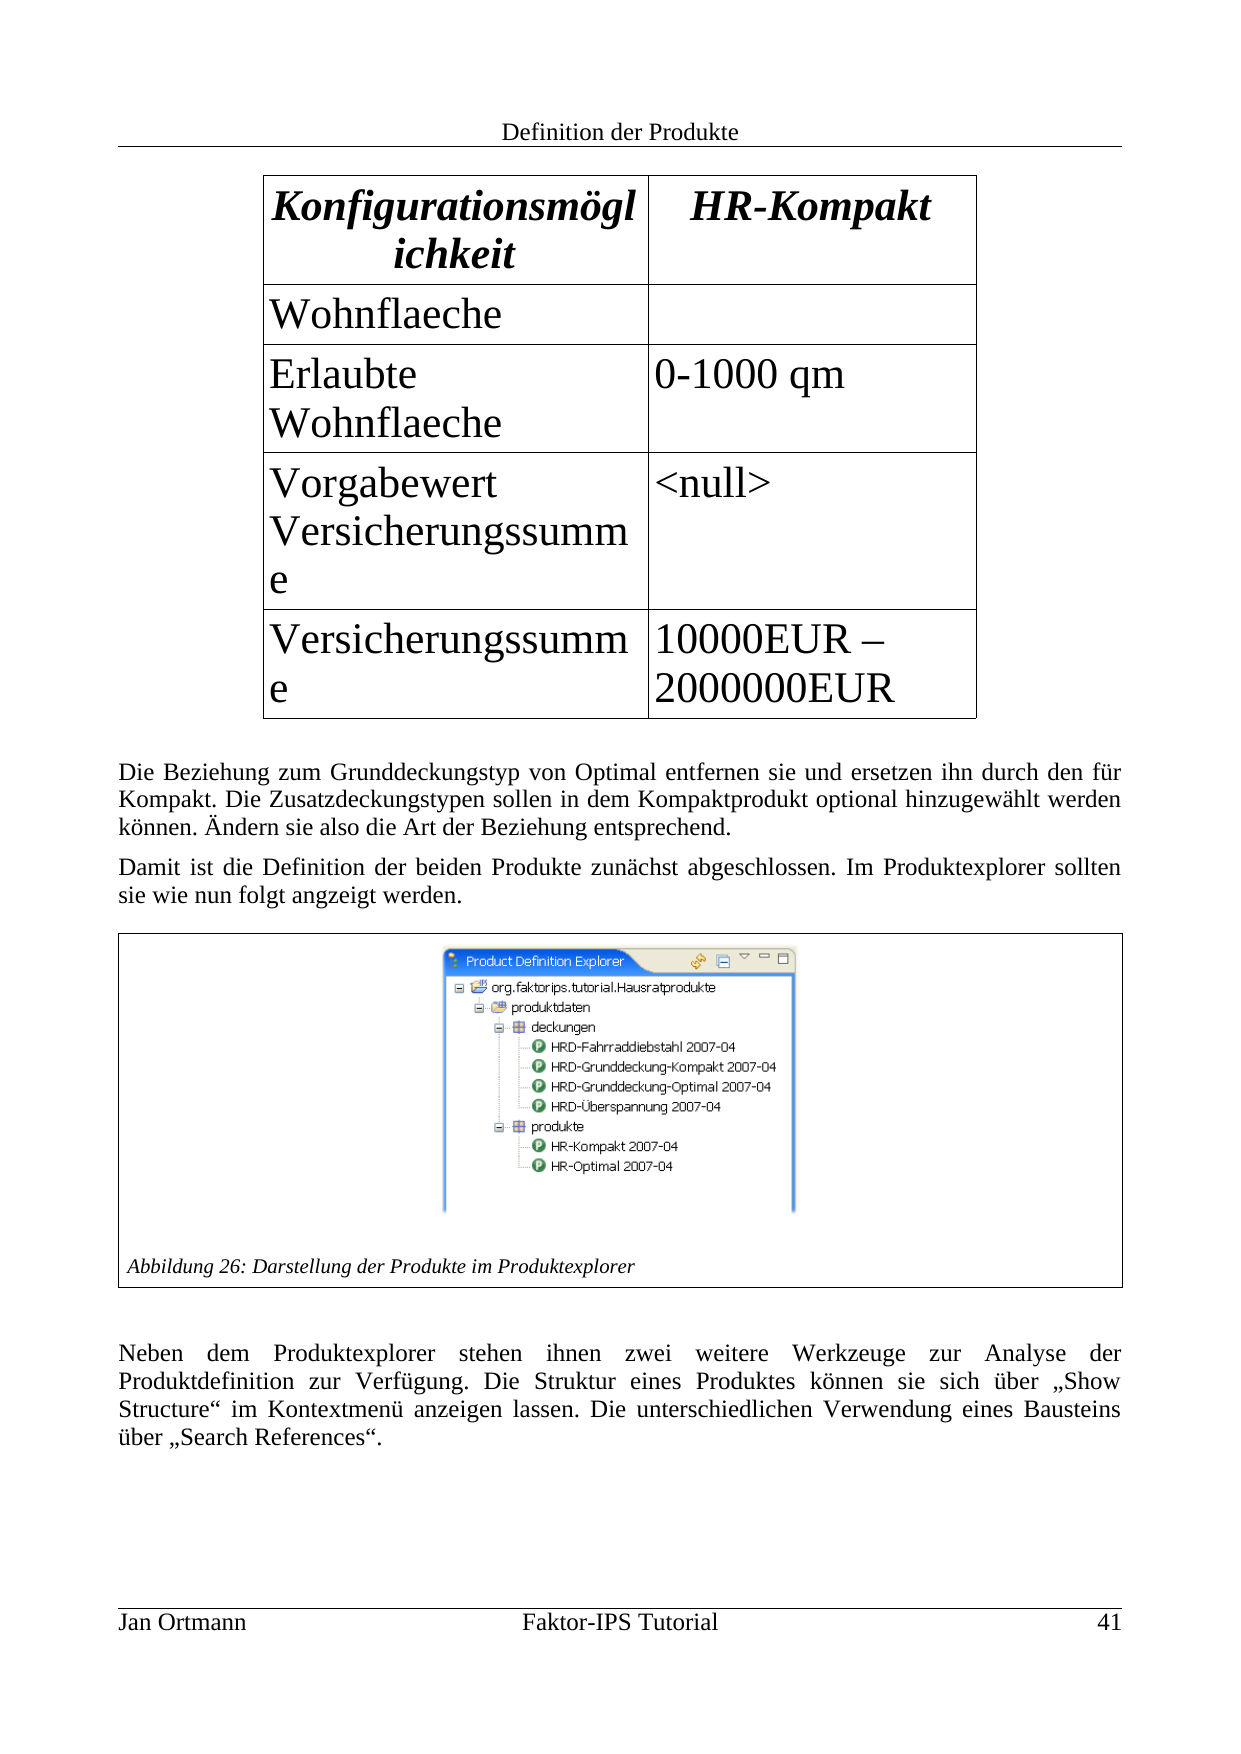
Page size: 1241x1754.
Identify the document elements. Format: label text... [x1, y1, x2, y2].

table_cell <null> [649, 453, 976, 609]
table_cell Vorgabewert Versicherungssumme [264, 453, 648, 609]
table_cell 0-1000 qm [649, 345, 976, 452]
table_cell Wohnflaeche [264, 285, 648, 344]
table_cell 10000EUR – 2000000EUR [649, 610, 976, 718]
text Damit ist die Definition der beiden Produkte zunächst abgeschlossen. Im Produktexplorer sollten sie wie nun folgt angzeigt werden. [118, 853, 1122, 909]
text Abbildung 26: Darstellung der Produkte im Produktexplorer [127, 1255, 1113, 1278]
table_cell Erlaubte Wohnflaeche [264, 345, 648, 452]
text Die Beziehung zum Grunddeckungstyp von Optimal entfernen sie und ersetzen ihn durch den für Kompakt. Die Zusatzdeckungstypen sollen in dem Kompaktprodukt optional hinzugewählt werden können. Ändern sie also die Art der Beziehung entsprechend. [118, 758, 1122, 841]
table_cell Versicherungssumme [264, 610, 648, 718]
table_header Konfigurationsmöglichkeit [264, 176, 648, 284]
table_header HR-Kompakt [649, 176, 976, 284]
picture [439, 942, 800, 1216]
table_cell [649, 285, 976, 344]
text Neben dem Produktexplorer stehen ihnen zwei weitere Werkzeuge zur Analyse der Produktdefinition zur Verfügung. Die Struktur eines Produktes können sie sich über „Show Structure“ im Kontextmenü anzeigen lassen. Die unterschiedlichen Verwendung eines Bausteins über „Search References“. [118, 1339, 1122, 1450]
